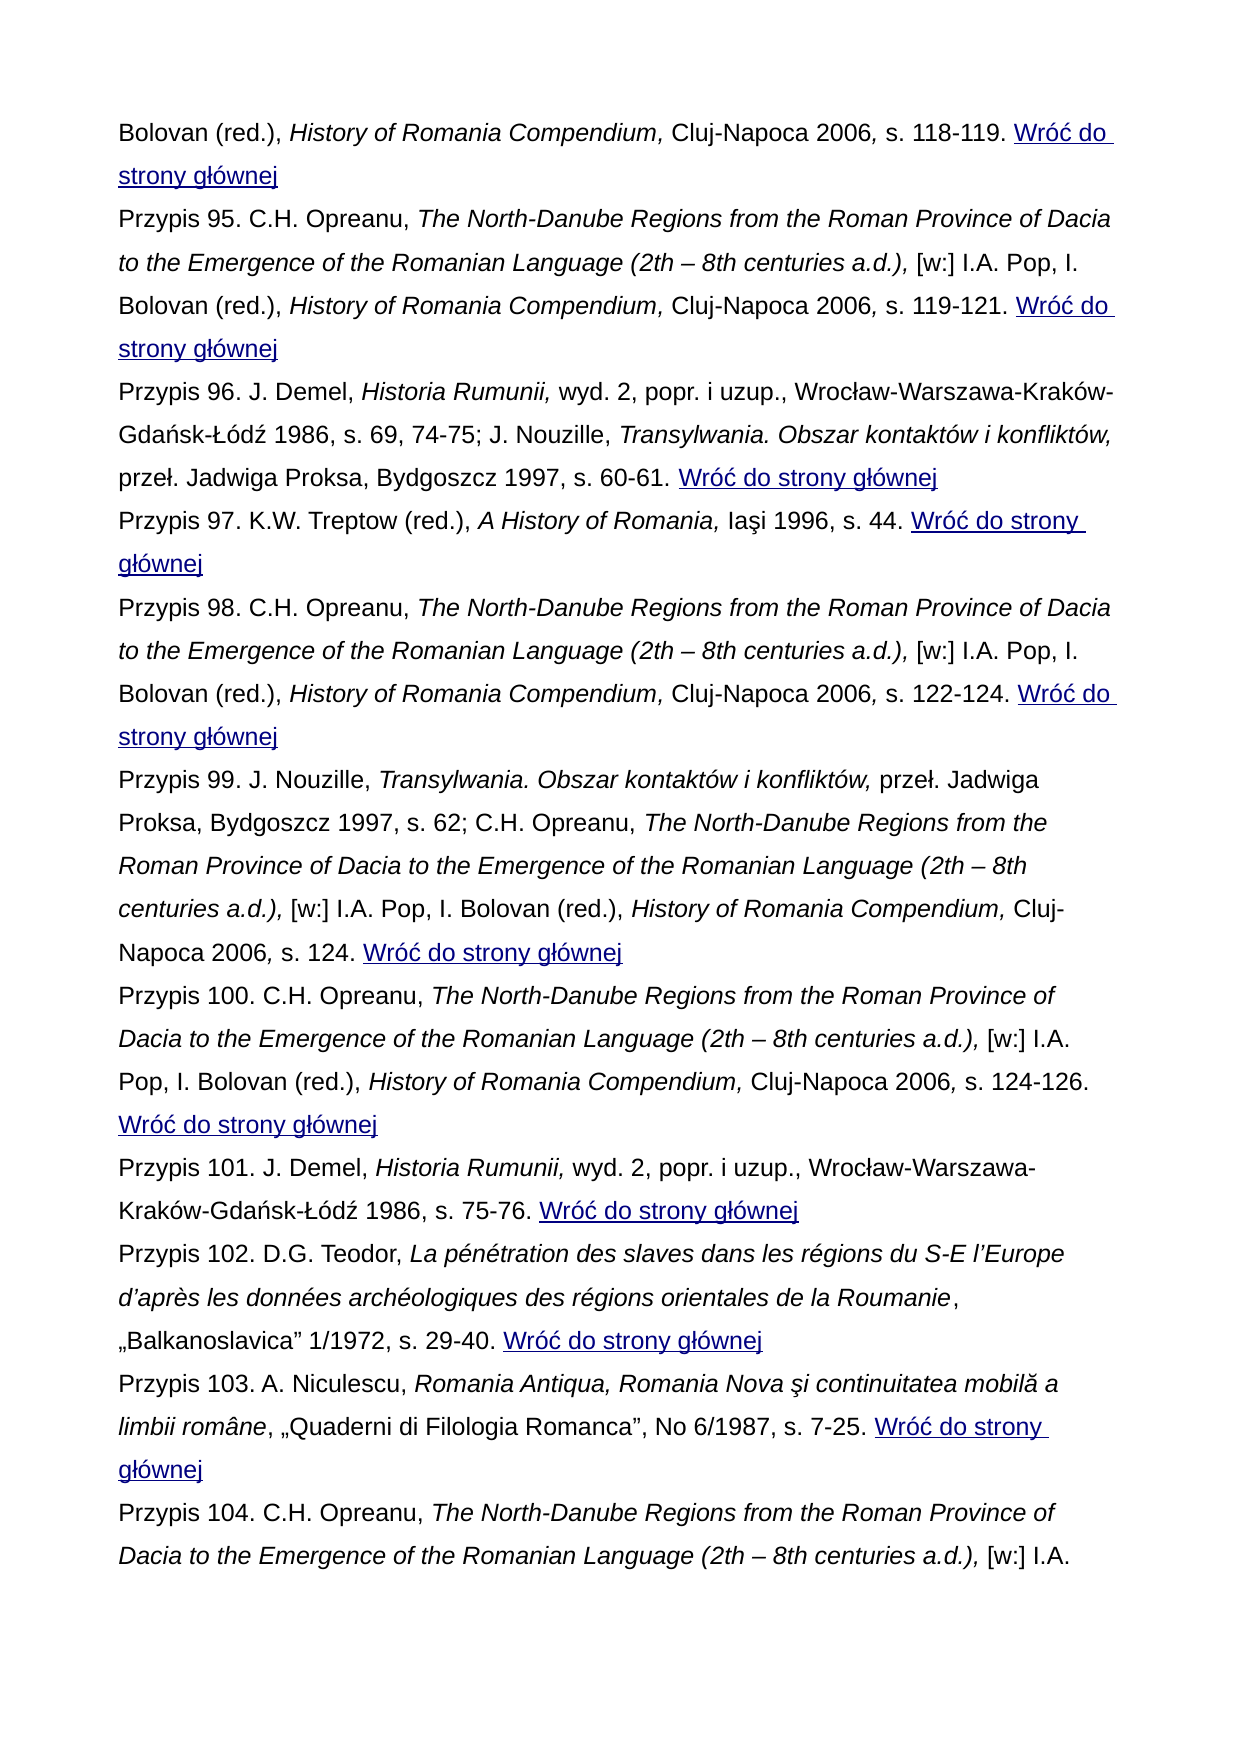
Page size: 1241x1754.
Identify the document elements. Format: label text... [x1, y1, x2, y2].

text Przypis 99. J. Nouzille, Transylwania. Obszar kontaktów i konfliktów, przeł. Jadwiga Proksa, Bydgoszcz 1997, s. 62; C.H. Opreanu, The North-Danube Regions from the Roman Province of Dacia to the Emergence of the Romanian Language (2th – 8th centuries a.d.), [w:] I.A. Pop, I. Bolovan (red.), History of Romania Compendium, Cluj-Napoca 2006, s. 124. Wróć do strony głównej [118, 765, 1122, 966]
text Przypis 97. K.W. Treptow (red.), A History of Romania, Iaşi 1996, s. 44. Wróć do strony głównej [118, 506, 1122, 578]
text Przypis 96. J. Demel, Historia Rumunii, wyd. 2, popr. i uzup., Wrocław-Warszawa-Kraków-Gdańsk-Łódź 1986, s. 69, 74-75; J. Nouzille, Transylwania. Obszar kontaktów i konfliktów, przeł. Jadwiga Proksa, Bydgoszcz 1997, s. 60-61. Wróć do strony głównej [118, 377, 1122, 492]
text Przypis 98. C.H. Opreanu, The North-Danube Regions from the Roman Province of Dacia to the Emergence of the Romanian Language (2th – 8th centuries a.d.), [w:] I.A. Pop, I. Bolovan (red.), History of Romania Compendium, Cluj-Napoca 2006, s. 122-124. Wróć do strony głównej [118, 592, 1122, 751]
text Przypis 100. C.H. Opreanu, The North-Danube Regions from the Roman Province of Dacia to the Emergence of the Romanian Language (2th – 8th centuries a.d.), [w:] I.A. Pop, I. Bolovan (red.), History of Romania Compendium, Cluj-Napoca 2006, s. 124-126. Wróć do strony głównej [118, 981, 1122, 1139]
text Przypis 102. D.G. Teodor, La pénétration des slaves dans les régions du S-E l’Europe d’après les données archéologiques des régions orientales de la Roumanie, „Balkanoslavica” 1/1972, s. 29-40. Wróć do strony głównej [118, 1239, 1122, 1354]
text Przypis 103. A. Niculescu, Romania Antiqua, Romania Nova şi continuitatea mobilă a limbii române, „Quaderni di Filologia Romanca”, No 6/1987, s. 7-25. Wróć do strony głównej [118, 1369, 1122, 1484]
text Przypis 104. C.H. Opreanu, The North-Danube Regions from the Roman Province of Dacia to the Emergence of the Romanian Language (2th – 8th centuries a.d.), [w:] I.A. [118, 1498, 1122, 1570]
text Przypis 101. J. Demel, Historia Rumunii, wyd. 2, popr. i uzup., Wrocław-Warszawa-Kraków-Gdańsk-Łódź 1986, s. 75-76. Wróć do strony głównej [118, 1153, 1122, 1225]
text Przypis 95. C.H. Opreanu, The North-Danube Regions from the Roman Province of Dacia to the Emergence of the Romanian Language (2th – 8th centuries a.d.), [w:] I.A. Pop, I. Bolovan (red.), History of Romania Compendium, Cluj-Napoca 2006, s. 119-121. Wróć do strony głównej [118, 204, 1122, 362]
text Bolovan (red.), History of Romania Compendium, Cluj-Napoca 2006, s. 118-119. Wróć do strony głównej [118, 118, 1122, 190]
